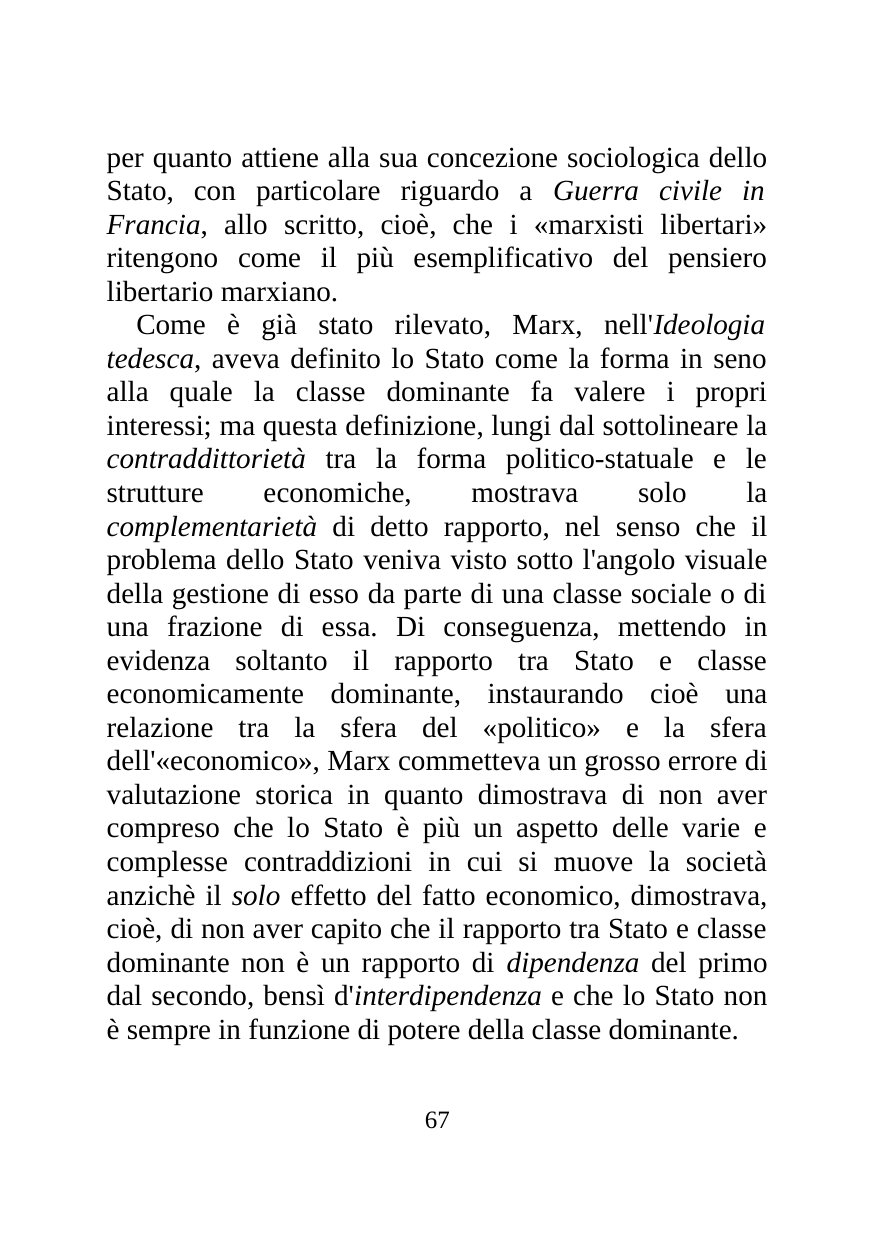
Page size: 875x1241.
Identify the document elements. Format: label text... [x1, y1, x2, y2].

text Come è già stato rilevato, Marx, nell'Ideologia tedesca, aveva definito lo Stato come la forma in seno alla quale la classe dominante fa valere i propri interessi; ma questa definizione, lungi dal sottolineare la contraddittorietà tra la forma politico-statuale e le strutture economiche, mostrava solo la complementarietà di detto rapporto, nel senso che il problema dello Stato veniva visto sotto l'angolo visuale della gestione di esso da parte di una classe sociale o di una frazione di essa. Di conseguenza, mettendo in evidenza soltanto il rapporto tra Stato e classe economicamente dominante, instaurando cioè una relazione tra la sfera del «politico» e la sfera dell'«economico», Marx commetteva un grosso errore di valutazione storica in quanto dimostrava di non aver compreso che lo Stato è più un aspetto delle varie e complesse contraddizioni in cui si muove la società anzichè il solo effetto del fatto economico, dimostrava, cioè, di non aver capito che il rapporto tra Stato e classe dominante non è un rapporto di dipendenza del primo dal secondo, bensì d'interdipendenza e che lo Stato non è sempre in funzione di potere della classe dominante. [106, 307, 768, 1045]
text per quanto attiene alla sua concezione sociologica dello Stato, con particolare riguardo a Guerra civile in Francia, allo scritto, cioè, che i «marxisti libertari» ritengono come il più esemplificativo del pensiero libertario marxiano. [106, 140, 768, 307]
